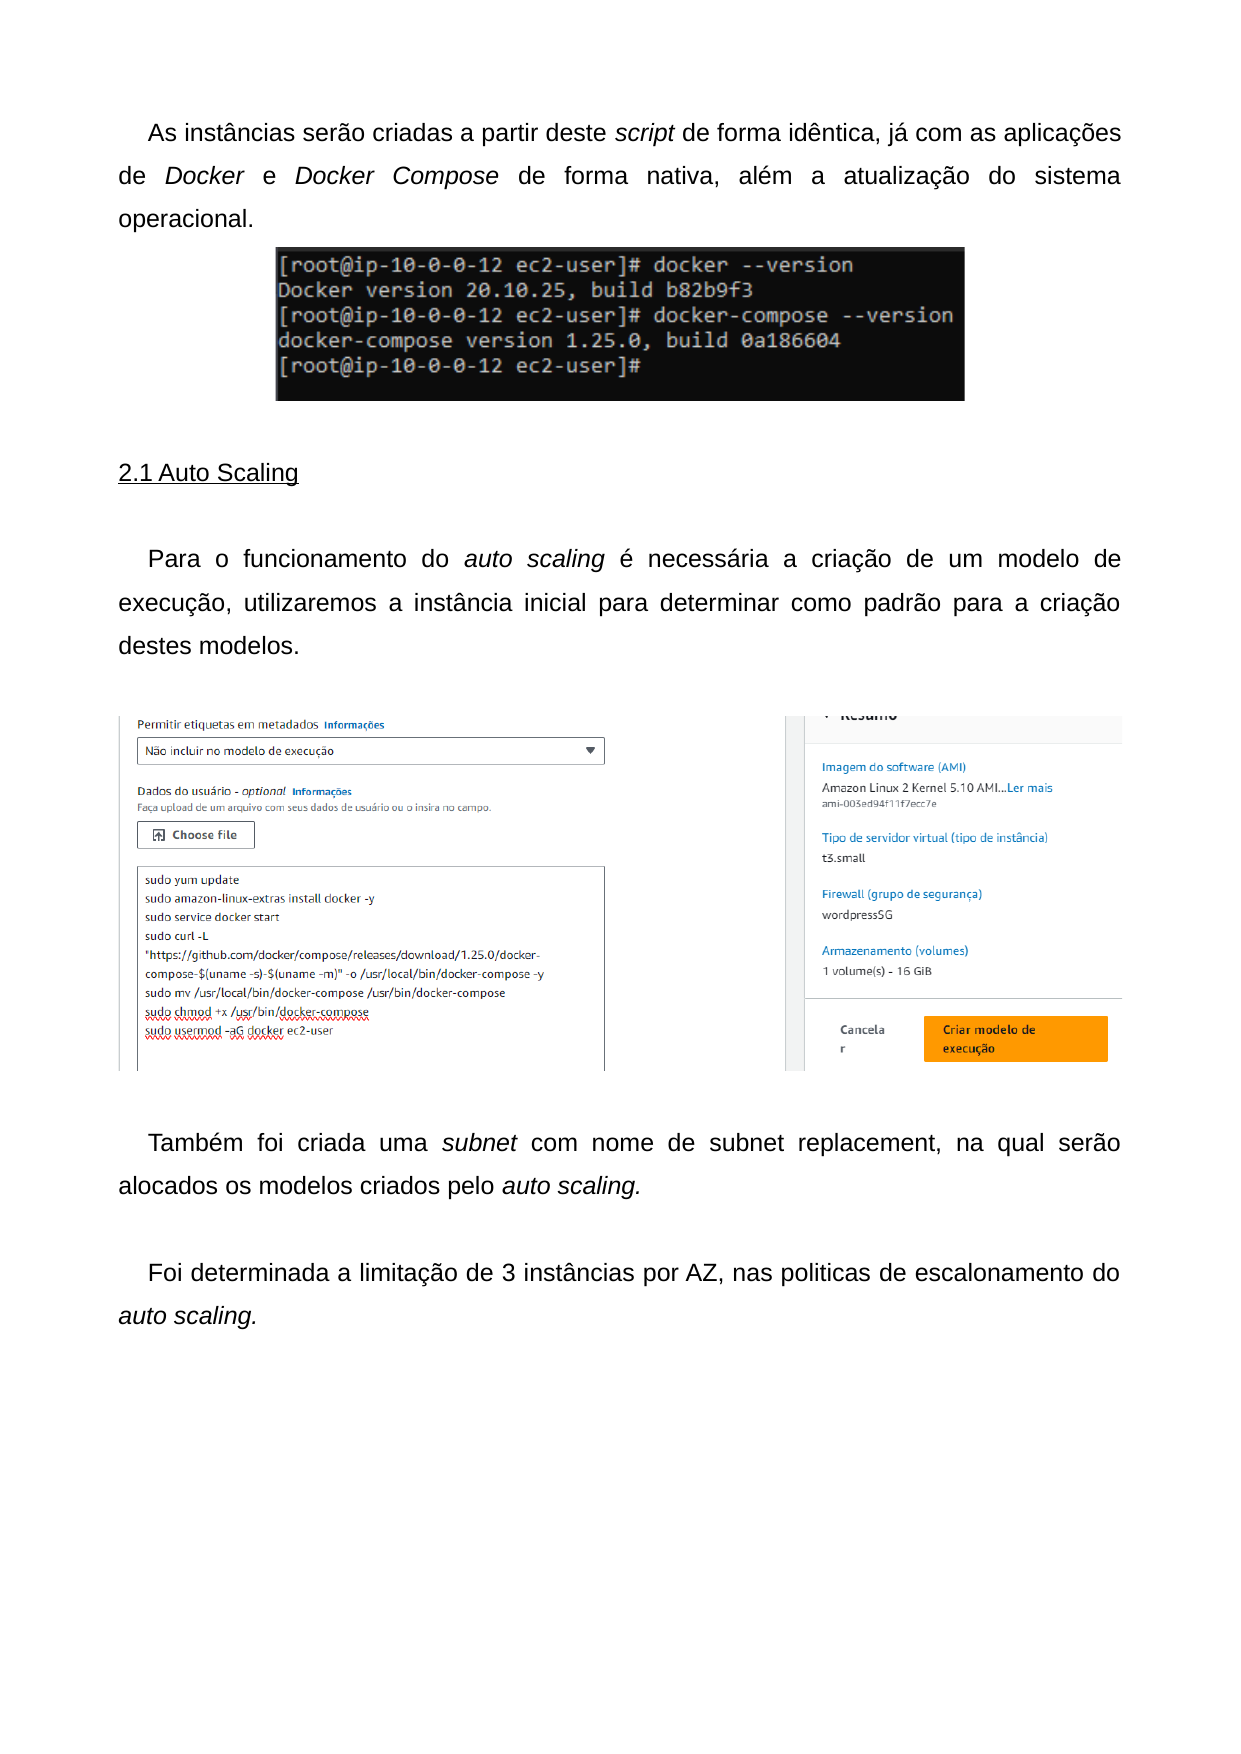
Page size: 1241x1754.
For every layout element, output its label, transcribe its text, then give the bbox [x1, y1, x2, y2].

picture [118, 716, 1123, 1071]
text Também foi criada uma subnet com nome de subnet replacement, na qual serão alocados os modelos criados pelo auto scaling. [118, 1128, 1122, 1200]
text Para o funcionamento do auto scaling é necessária a criação de um modelo de execução, utilizaremos a instância inicial para determinar como padrão para a criação destes modelos. [118, 544, 1122, 659]
text As instâncias serão criadas a partir deste script de forma idêntica, já com as aplicações de Docker e Docker Compose de forma nativa, além a atualização do sistema operacional. [118, 118, 1122, 233]
text 2.1 Auto Scaling [118, 458, 1122, 487]
picture [275, 247, 965, 401]
text Foi determinada a limitação de 3 instâncias por AZ, nas politicas de escalonamento do auto scaling. [118, 1257, 1122, 1329]
